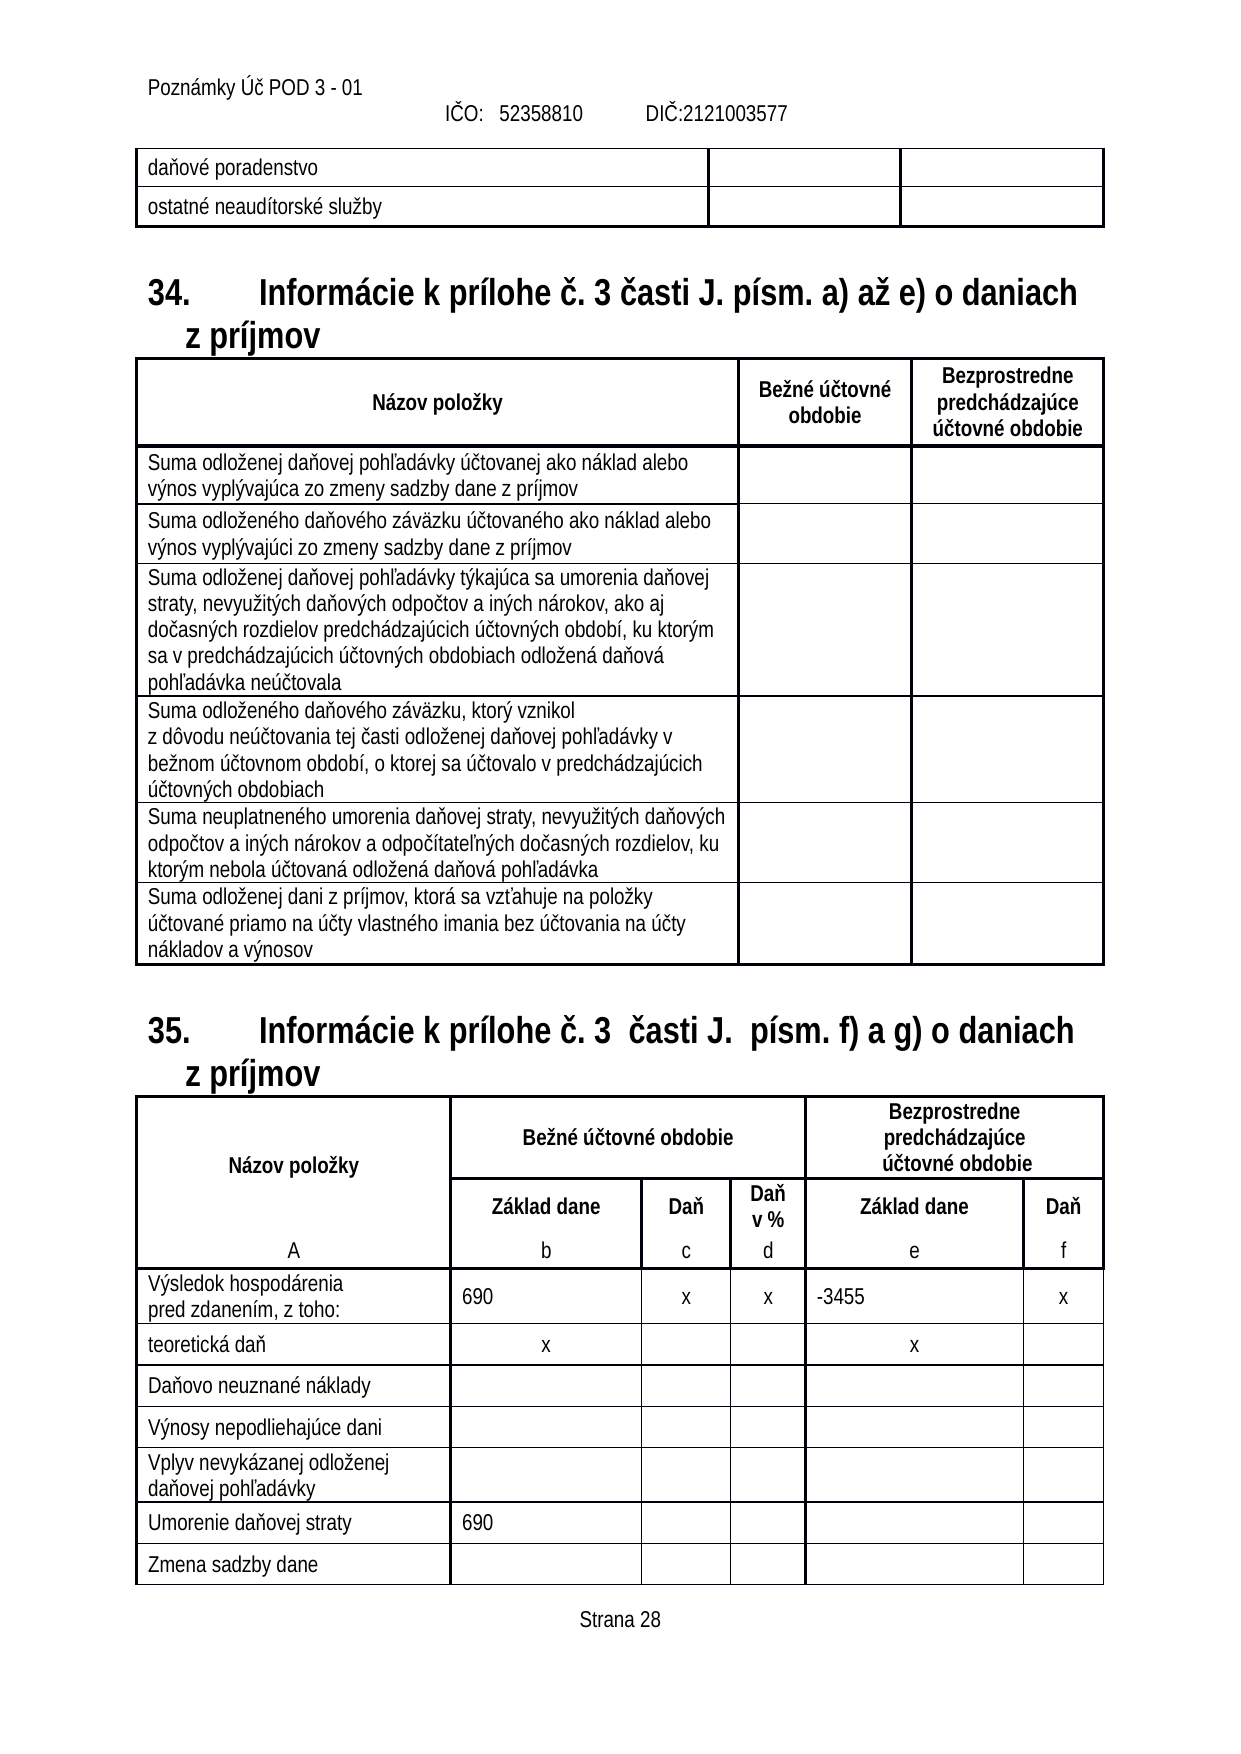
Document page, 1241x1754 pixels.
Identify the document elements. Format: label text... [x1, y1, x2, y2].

table_cell Daň v % [732, 1180, 804, 1233]
table_cell [740, 504, 910, 562]
table_cell [642, 1448, 730, 1501]
table_cell x [1024, 1270, 1103, 1323]
table_cell [731, 1324, 804, 1364]
table_cell [807, 1448, 1023, 1501]
table_header Bežné účtovné obdobie [452, 1098, 804, 1177]
table_cell Suma odloženej daňovej pohľadávky účtovanej ako náklad alebo výnos vyplývajúca zo zmeny sadzby dane z príjmov [138, 448, 737, 503]
table_cell Daň [643, 1180, 729, 1233]
table_cell Suma odloženej daňovej pohľadávky týkajúca sa umorenia daňovej straty, nevyužitých daňových odpočtov a iných nárokov, ako aj dočasných rozdielov predchádzajúcich účtovných období, ku ktorým sa v predchádzajúcich účtovných obdobiach odložená daňová pohľadávka neúčtovala [138, 564, 737, 695]
table_cell d [732, 1233, 804, 1267]
list Informácie k prílohe č. 3 časti J. písm. a) až e) o daniach z príjmov [148, 271, 1092, 357]
table_cell [452, 1366, 641, 1406]
table_header Názov položky [138, 360, 737, 444]
table_cell A [138, 1233, 449, 1267]
table_cell [1024, 1503, 1103, 1542]
table_cell 690 [452, 1503, 641, 1542]
table_cell [710, 187, 899, 224]
table_cell [1024, 1366, 1103, 1406]
table_cell [452, 1407, 641, 1447]
table_cell [731, 1366, 804, 1406]
table_header Názov položky [138, 1098, 449, 1233]
table_cell Základ dane [807, 1180, 1022, 1233]
table_cell [452, 1544, 641, 1584]
table_cell Výsledok hospodárenia pred zdanením, z toho: [138, 1270, 449, 1323]
table_cell [642, 1407, 730, 1447]
table_cell [807, 1366, 1023, 1406]
table_cell [740, 564, 910, 695]
table_header Bežné účtovné obdobie [740, 360, 910, 444]
table_cell [1024, 1544, 1103, 1584]
table_cell Vplyv nevykázanej odloženej daňovej pohľadávky [138, 1448, 449, 1501]
table_cell Umorenie daňovej straty [138, 1503, 449, 1542]
table_cell [902, 149, 1102, 186]
table_cell x [731, 1270, 804, 1323]
table_cell x [807, 1324, 1023, 1364]
table_cell [731, 1407, 804, 1447]
table_cell [913, 564, 1102, 695]
table_cell Suma odloženého daňového záväzku účtovaného ako náklad alebo výnos vyplývajúci zo zmeny sadzby dane z príjmov [138, 505, 737, 562]
table_cell ostatné neaudítorské služby [138, 187, 707, 224]
table_cell [740, 448, 910, 503]
table_cell [642, 1366, 730, 1406]
table_cell b [452, 1233, 640, 1267]
table_cell Daň [1025, 1180, 1102, 1233]
table_cell [642, 1544, 730, 1584]
table_cell [452, 1448, 641, 1501]
table_cell [731, 1503, 804, 1542]
table_cell teoretická daň [138, 1324, 449, 1364]
table_cell [913, 803, 1102, 882]
table_cell [913, 883, 1102, 962]
table_cell Zmena sadzby dane [138, 1544, 449, 1584]
table_cell daňové poradenstvo [138, 149, 707, 186]
table_cell Daňovo neuznané náklady [138, 1366, 449, 1406]
table_cell [740, 697, 910, 802]
table_cell e [807, 1233, 1022, 1267]
table_cell Suma odloženého daňového záväzku, ktorý vznikol z dôvodu neúčtovania tej časti odloženej daňovej pohľadávky v bežnom účtovnom období, o ktorej sa účtovalo v predchádzajúcich účtovných obdobiach [138, 697, 737, 802]
table_cell [807, 1407, 1023, 1447]
table_header Bezprostredne predchádzajúce účtovné obdobie [913, 360, 1102, 444]
table_cell [807, 1503, 1023, 1542]
table_cell [710, 149, 899, 186]
table_cell [740, 883, 910, 962]
table_cell [913, 697, 1102, 802]
table_cell [1024, 1407, 1103, 1447]
table_cell [1024, 1324, 1103, 1364]
table_cell [913, 448, 1102, 503]
table_cell Výnosy nepodliehajúce dani [138, 1407, 449, 1447]
table_cell -3455 [807, 1270, 1023, 1323]
table_cell x [452, 1324, 641, 1364]
table_cell f [1025, 1233, 1102, 1267]
table_cell [1024, 1448, 1103, 1501]
table_cell [902, 187, 1102, 224]
table_cell [642, 1503, 730, 1542]
table_cell [642, 1324, 730, 1364]
table_cell Základ dane [452, 1180, 640, 1233]
table_cell [740, 803, 910, 882]
table_cell 690 [452, 1270, 641, 1323]
table_header Bezprostredne predchádzajúce účtovné obdobie [807, 1098, 1102, 1177]
table_cell [731, 1448, 804, 1501]
table_cell c [643, 1233, 729, 1267]
table_cell [807, 1544, 1023, 1584]
table_cell [731, 1544, 804, 1584]
list Informácie k prílohe č. 3 časti J. písm. f) a g) o daniach z príjmov [148, 1008, 1092, 1094]
table_cell Suma neuplatneného umorenia daňovej straty, nevyužitých daňových odpočtov a iných nárokov a odpočítateľných dočasných rozdielov, ku ktorým nebola účtovaná odložená daňová pohľadávka [138, 803, 737, 882]
table_cell [913, 504, 1102, 562]
table_cell Suma odloženej dani z príjmov, ktorá sa vzťahuje na položky účtované priamo na účty vlastného imania bez účtovania na účty nákladov a výnosov [138, 883, 737, 962]
table_cell x [642, 1270, 730, 1323]
